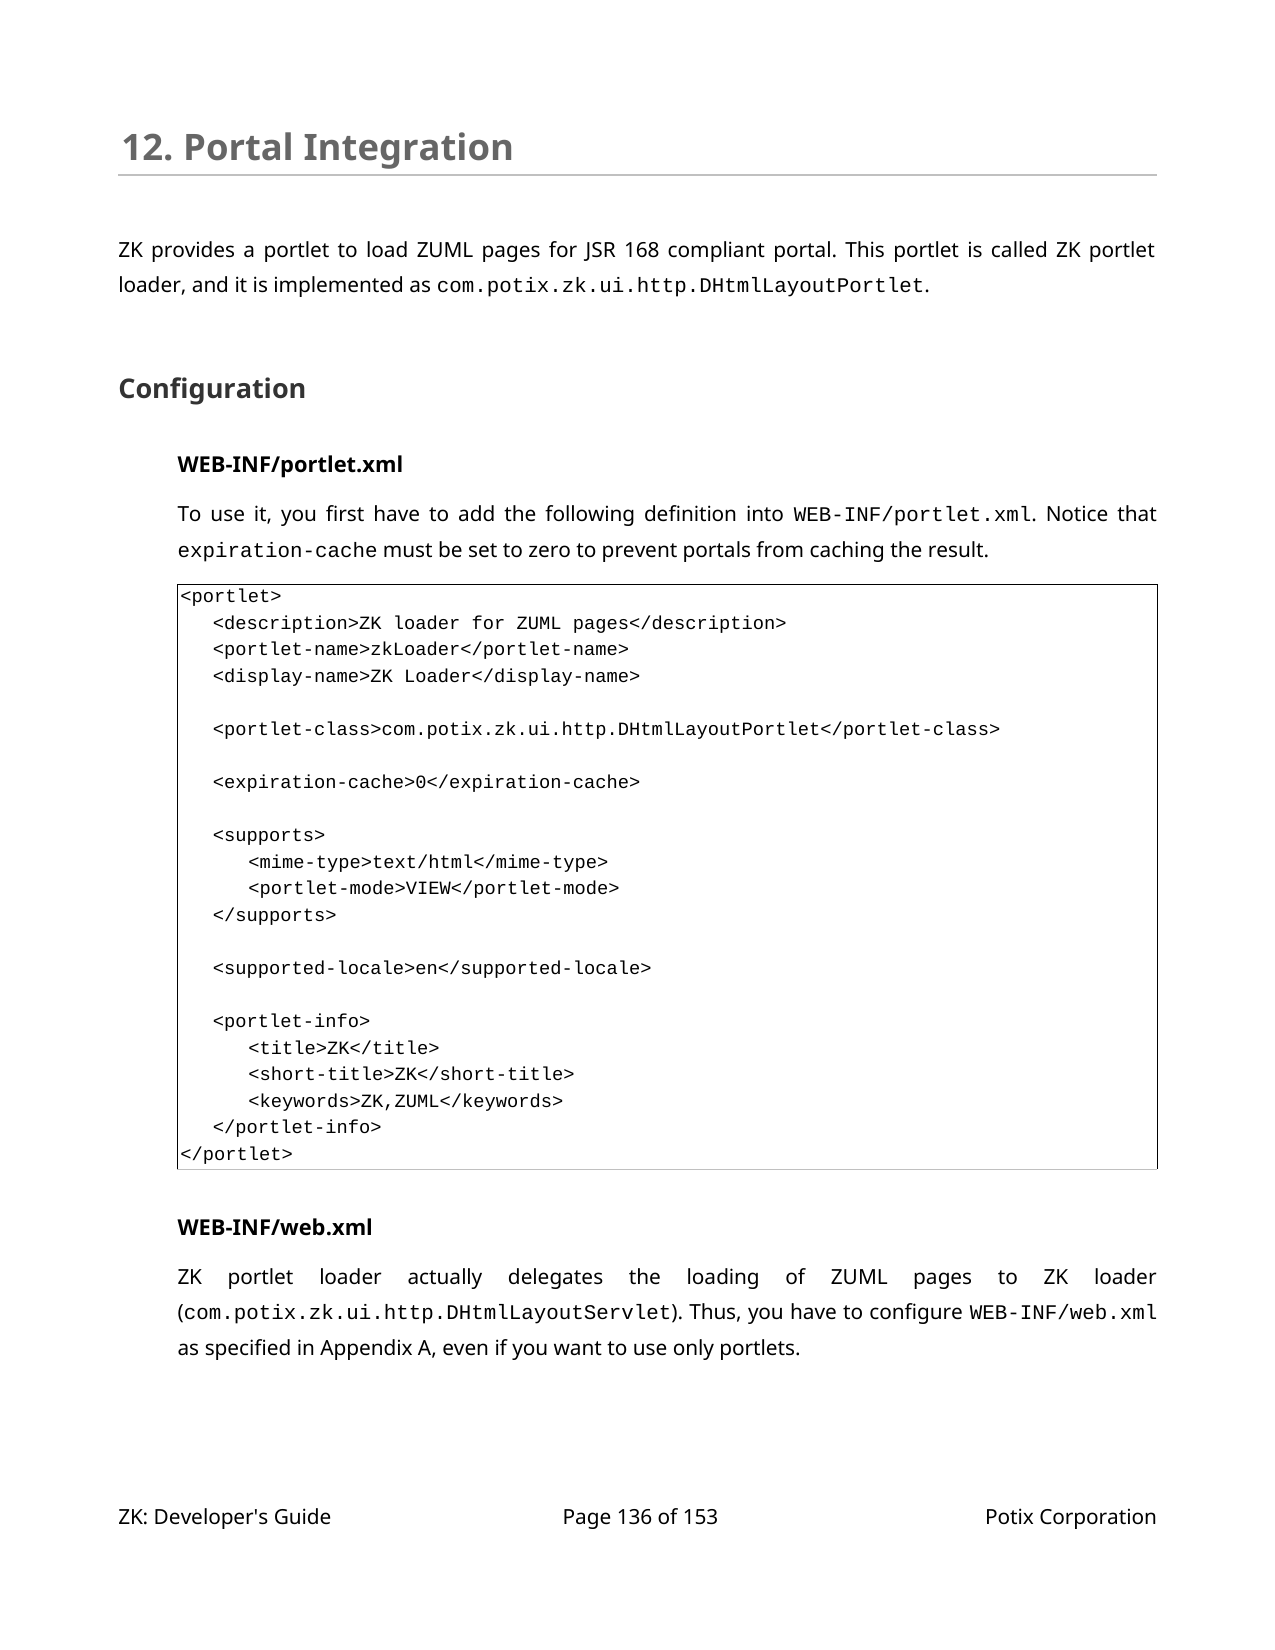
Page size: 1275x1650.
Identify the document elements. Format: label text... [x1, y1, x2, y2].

text ZK portlet loader actually delegates the loading of ZUML pages to ZK loader (com.potix.zk.ui.http.DHtmlLayoutServlet). Thus, you have to configure WEB-INF/web.xml as specified in Appendix A, even if you want to use only portlets. [177, 1262, 1157, 1361]
text To use it, you first have to add the following definition into WEB-INF/portlet.xml. Notice that expiration-cache must be set to zero to prevent portals from caching the result. [177, 499, 1157, 563]
text <portlet> <description>ZK loader for ZUML pages</description> <portlet-name>zkLoader</portlet-name> <display-name>ZK Loader</display-name> <portlet-class>com.potix.zk.ui.http.DHtmlLayoutPortlet</portlet-class> <expiration-cache>0</expiration-cache> <supports> <mime-type>text/html</mime-type> <portlet-mode>VIEW</portlet-mode> </supports> <supported-locale>en</supported-locale> <portlet-info> <title>ZK</title> <short-title>ZK</short-title> <keywords>ZK,ZUML</keywords> </portlet-info> </portlet> [178, 585, 1157, 1169]
text ZK provides a portlet to load ZUML pages for JSR 168 compliant portal. This portlet is called ZK portlet loader, and it is implemented as com.potix.zk.ui.http.DHtmlLayoutPortlet. [118, 235, 1157, 299]
subtitle WEB-INF/portlet.xml [177, 449, 1157, 479]
subtitle WEB-INF/web.xml [177, 1212, 1157, 1242]
subtitle 12. Portal Integration [118, 118, 1157, 174]
subtitle Configuration [118, 369, 1157, 406]
